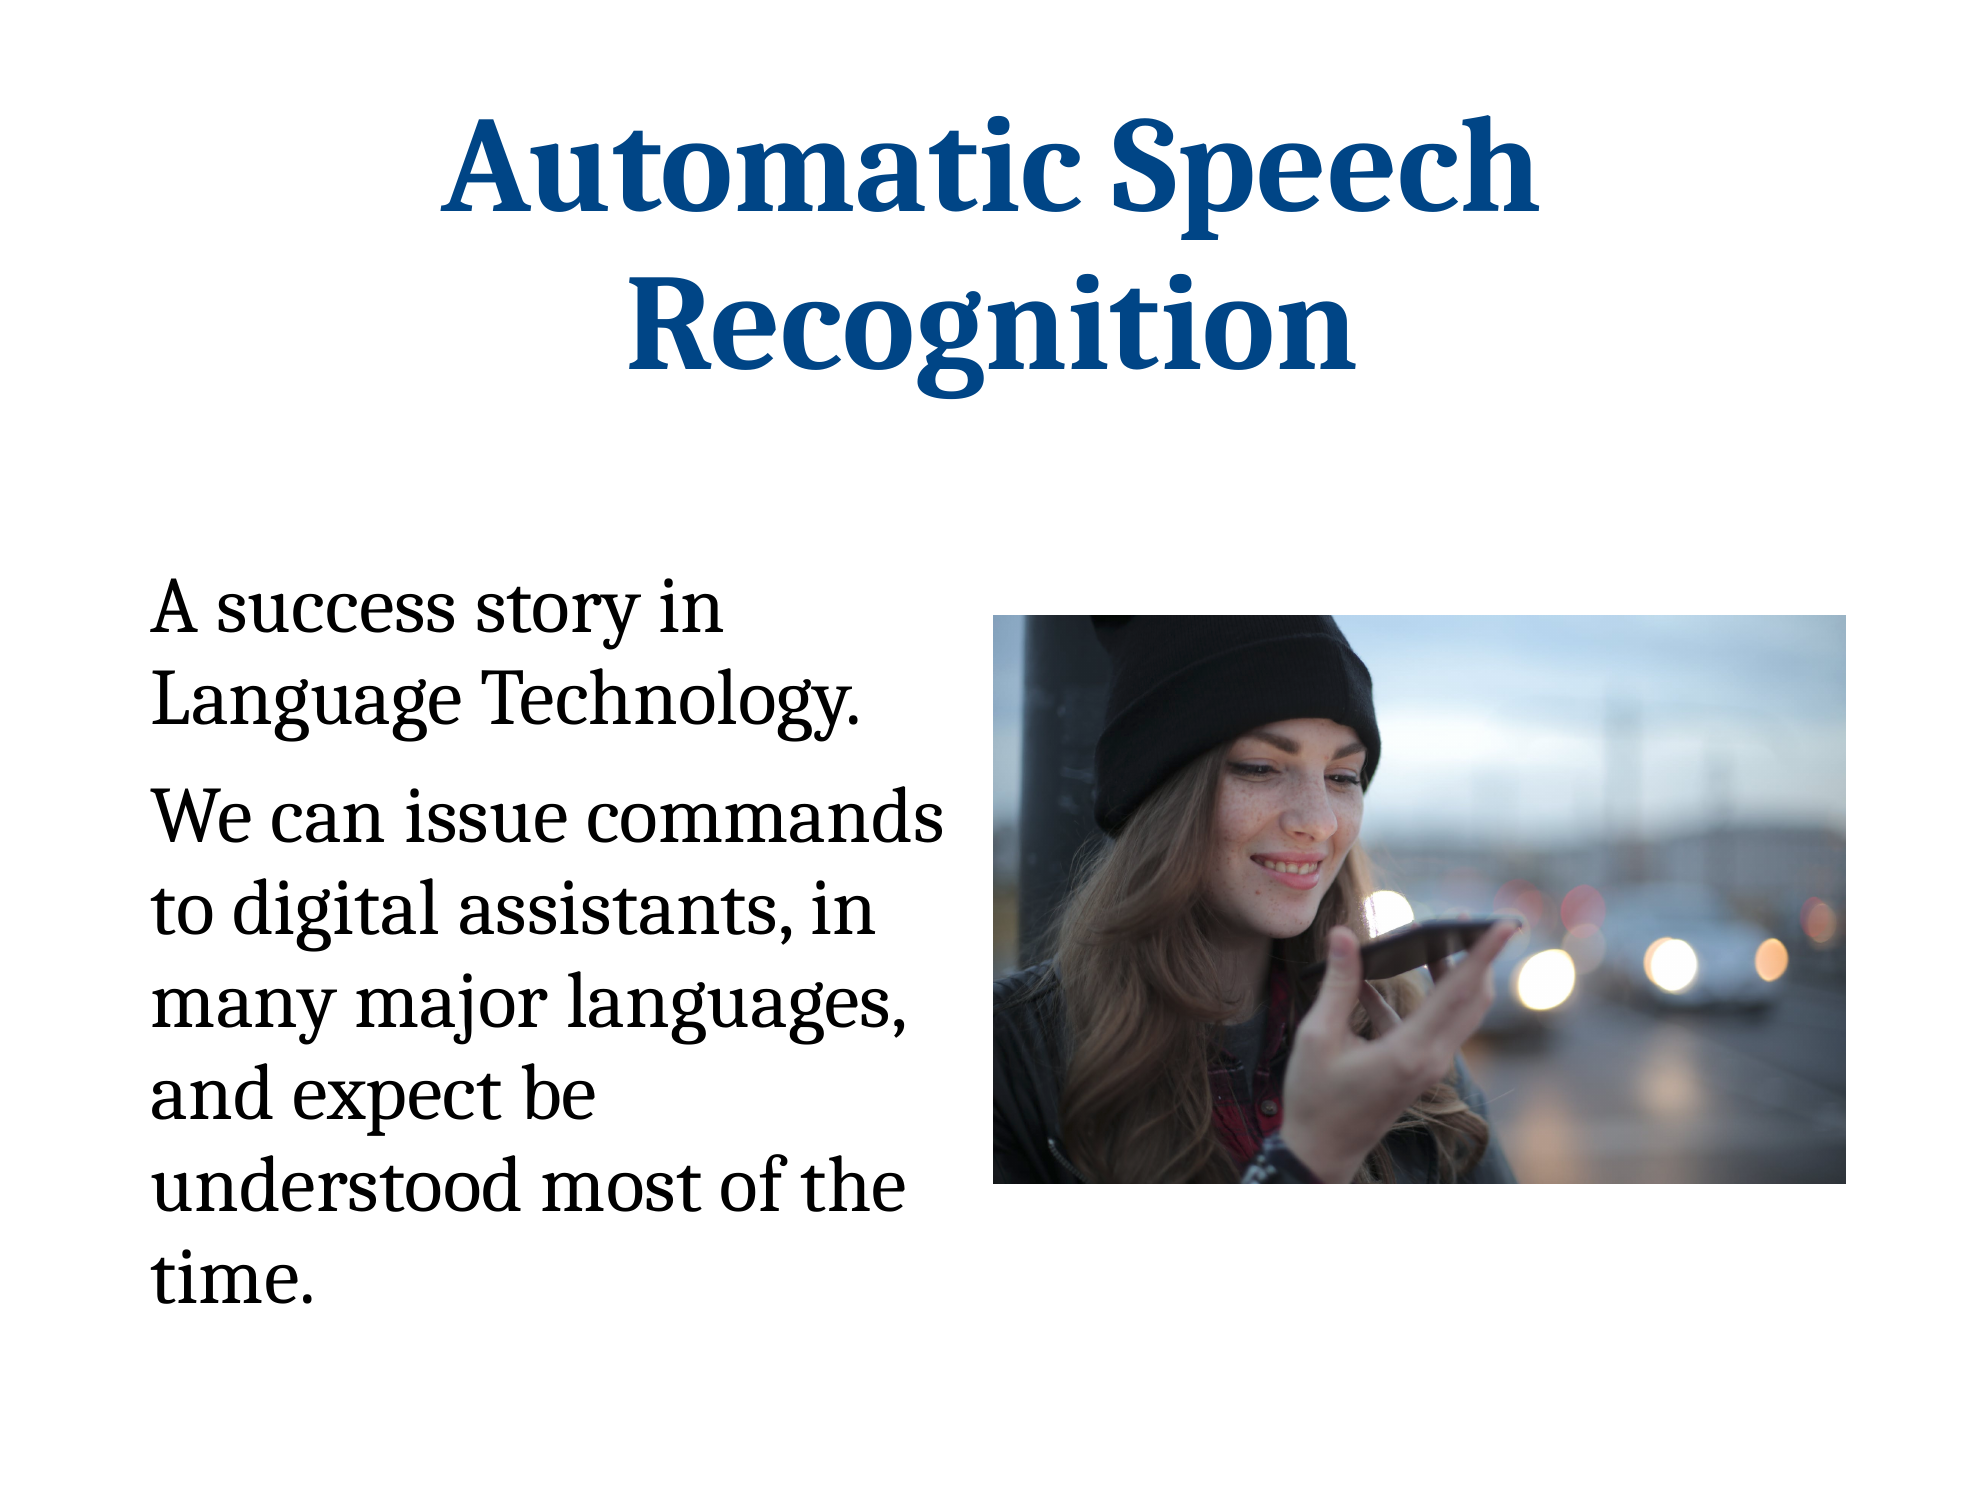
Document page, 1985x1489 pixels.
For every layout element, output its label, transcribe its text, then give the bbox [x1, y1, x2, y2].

title Automatic Speech Recognition [99, 59, 1885, 432]
picture [993, 473, 1846, 1326]
list A success story in Language Technology. We can issue commands to digital assistants, in many major languages, and expect be understood most of the time. [99, 467, 952, 1331]
